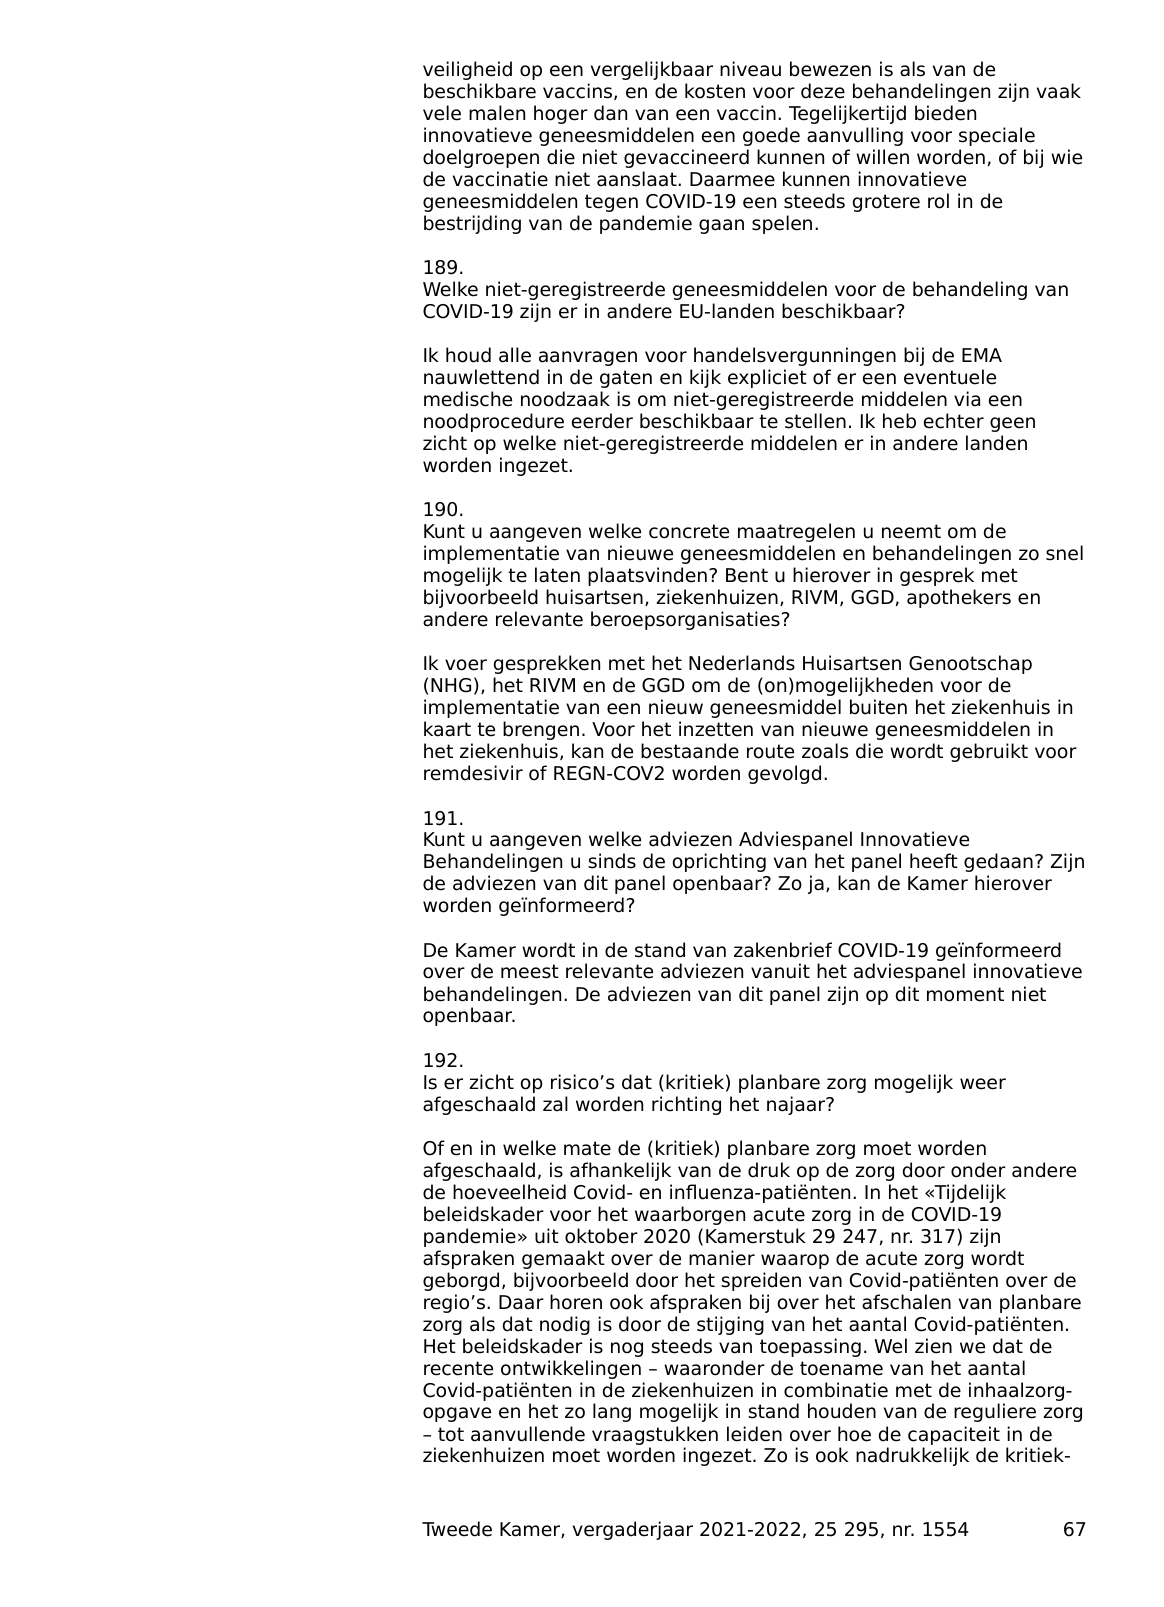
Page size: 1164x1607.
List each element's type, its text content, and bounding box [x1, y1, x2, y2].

text De Kamer wordt in de stand van zakenbrief COVID-19 geïnformeerd over de meest relevante adviezen vanuit het adviespanel innovatieve behandelingen. De adviezen van dit panel zijn op dit moment niet openbaar. [422, 939, 1087, 1027]
text veiligheid op een vergelijkbaar niveau bewezen is als van de beschikbare vaccins, en de kosten voor deze behandelingen zijn vaak vele malen hoger dan van een vaccin. Tegelijkertijd bieden innovatieve geneesmiddelen een goede aanvulling voor speciale doelgroepen die niet gevaccineerd kunnen of willen worden, of bij wie de vaccinatie niet aanslaat. Daarmee kunnen innovatieve geneesmiddelen tegen COVID-19 een steeds grotere rol in de bestrijding van de pandemie gaan spelen. [422, 59, 1087, 235]
text 192. [422, 1049, 1087, 1072]
text Kunt u aangeven welke concrete maatregelen u neemt om de implementatie van nieuwe geneesmiddelen en behandelingen zo snel mogelijk te laten plaatsvinden? Bent u hierover in gesprek met bijvoorbeeld huisartsen, ziekenhuizen, RIVM, GGD, apothekers en andere relevante beroepsorganisaties? [422, 521, 1087, 631]
text Kunt u aangeven welke adviezen Adviespanel Innovatieve Behandelingen u sinds de oprichting van het panel heeft gedaan? Zijn de adviezen van dit panel openbaar? Zo ja, kan de Kamer hierover worden geïnformeerd? [422, 829, 1087, 917]
text 190. [422, 499, 1087, 521]
text Ik voer gesprekken met het Nederlands Huisartsen Genootschap (NHG), het RIVM en de GGD om de (on)mogelijkheden voor de implementatie van een nieuw geneesmiddel buiten het ziekenhuis in kaart te brengen. Voor het inzetten van nieuwe geneesmiddelen in het ziekenhuis, kan de bestaande route zoals die wordt gebruikt voor remdesivir of REGN-COV2 worden gevolgd. [422, 653, 1087, 785]
text 191. [422, 807, 1087, 829]
text Of en in welke mate de (kritiek) planbare zorg moet worden afgeschaald, is afhankelijk van de druk op de zorg door onder andere de hoeveelheid Covid- en influenza-patiënten. In het «Tijdelijk beleidskader voor het waarborgen acute zorg in de COVID-19 pandemie» uit oktober 2020 (Kamerstuk 29 247, nr. 317) zijn afspraken gemaakt over de manier waarop de acute zorg wordt geborgd, bijvoorbeeld door het spreiden van Covid-patiënten over de regio’s. Daar horen ook afspraken bij over het afschalen van planbare zorg als dat nodig is door de stijging van het aantal Covid-patiënten. Het beleidskader is nog steeds van toepassing. Wel zien we dat de recente ontwikkelingen – waaronder de toename van het aantal Covid-patiënten in de ziekenhuizen in combinatie met de inhaalzorg-opgave en het zo lang mogelijk in stand houden van de reguliere zorg – tot aanvullende vraagstukken leiden over hoe de capaciteit in de ziekenhuizen moet worden ingezet. Zo is ook nadrukkelijk de kritiek- [422, 1138, 1087, 1467]
text 189. [422, 257, 1087, 279]
text Ik houd alle aanvragen voor handelsvergunningen bij de EMA nauwlettend in de gaten en kijk expliciet of er een eventuele medische noodzaak is om niet-geregistreerde middelen via een noodprocedure eerder beschikbaar te stellen. Ik heb echter geen zicht op welke niet-geregistreerde middelen er in andere landen worden ingezet. [422, 345, 1087, 477]
text Is er zicht op risico’s dat (kritiek) planbare zorg mogelijk weer afgeschaald zal worden richting het najaar? [422, 1072, 1087, 1116]
text Welke niet-geregistreerde geneesmiddelen voor de behandeling van COVID-19 zijn er in andere EU-landen beschikbaar? [422, 279, 1087, 323]
